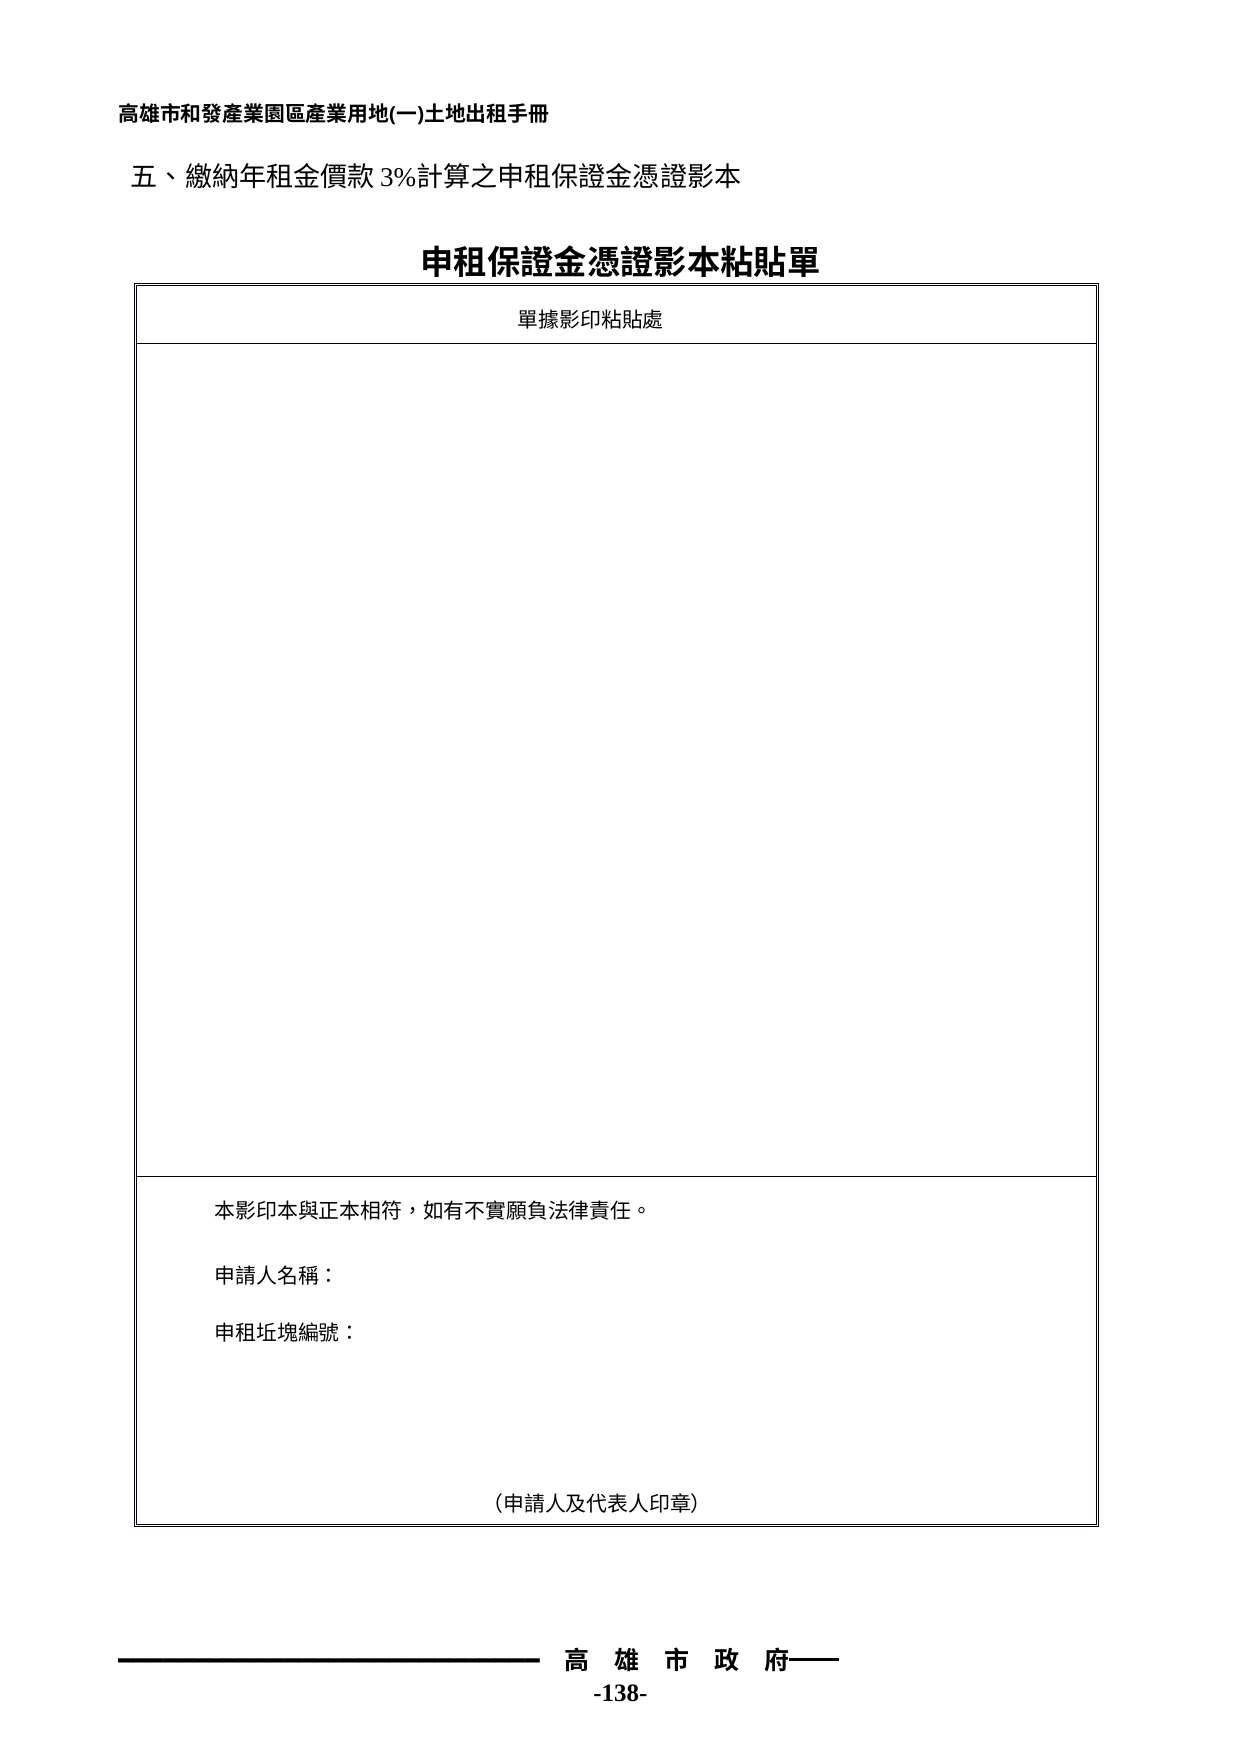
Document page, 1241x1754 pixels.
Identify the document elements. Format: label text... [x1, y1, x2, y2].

text 五、繳納年租金價款3%計算之申租保證金憑證影本 [131, 153, 1122, 194]
table_cell [137, 344, 1096, 1176]
table_cell 本影印本與正本相符，如有不實願負法律責任。 申請人名稱： 申租坵塊編號： （申請人及代表人印章） [137, 1177, 1096, 1524]
table_header 單據影印粘貼處 [137, 286, 1096, 343]
text 申租保證金憑證影本粘貼單 [118, 241, 1122, 283]
